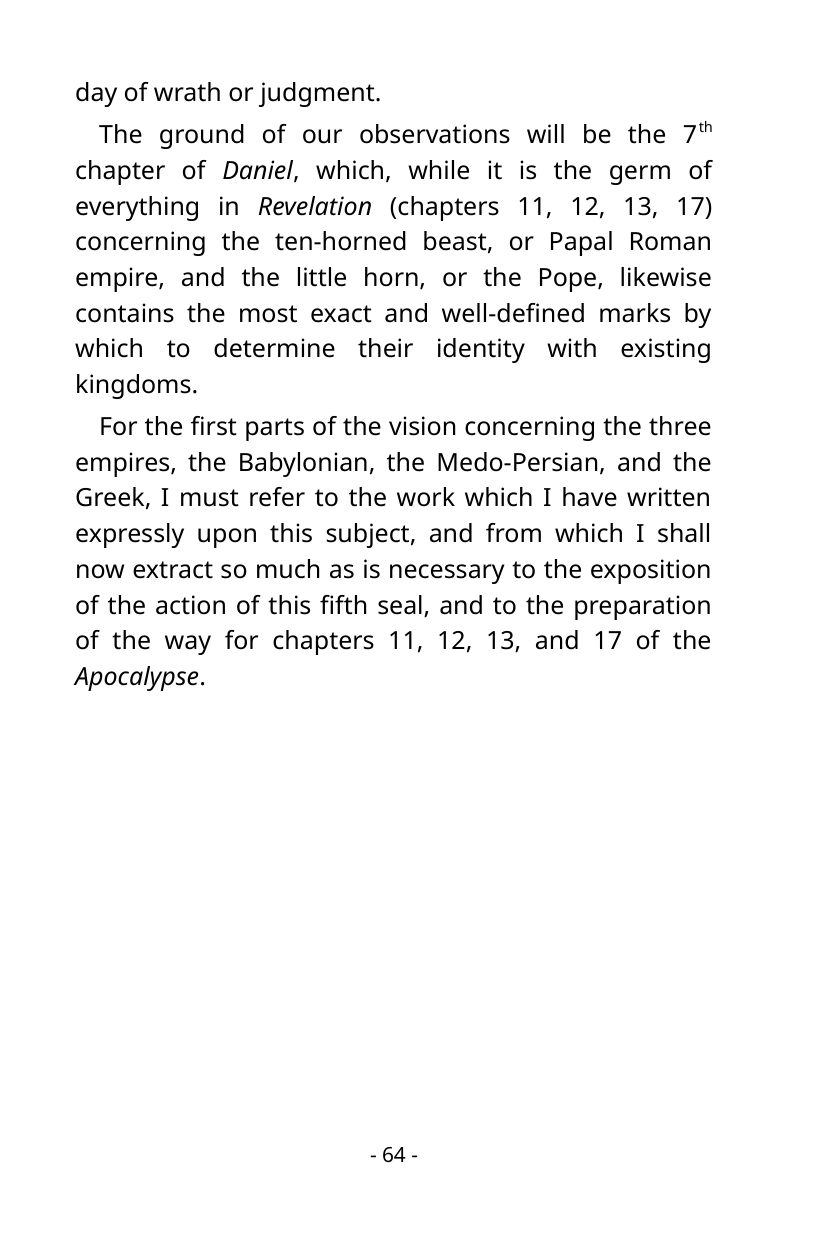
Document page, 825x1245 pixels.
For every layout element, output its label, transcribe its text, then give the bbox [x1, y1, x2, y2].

text For the first parts of the vision concerning the three empires, the Babylonian, the Medo-Persian, and the Greek, I must refer to the work which I have written expressly upon this subject, and from which I shall now extract so much as is necessary to the exposition of the action of this fifth seal, and to the preparation of the way for chapters 11, 12, 13, and 17 of the Apocalypse. [75, 409, 712, 693]
text day of wrath or judgment. [75, 75, 712, 109]
text The ground of our observations will be the 7th chapter of Daniel, which, while it is the germ of everything in Revelation (chapters 11, 12, 13, 17) concerning the ten-horned beast, or Papal Roman empire, and the little horn, or the Pope, likewise contains the most exact and well-defined marks by which to determine their identity with existing kingdoms. [75, 117, 712, 401]
